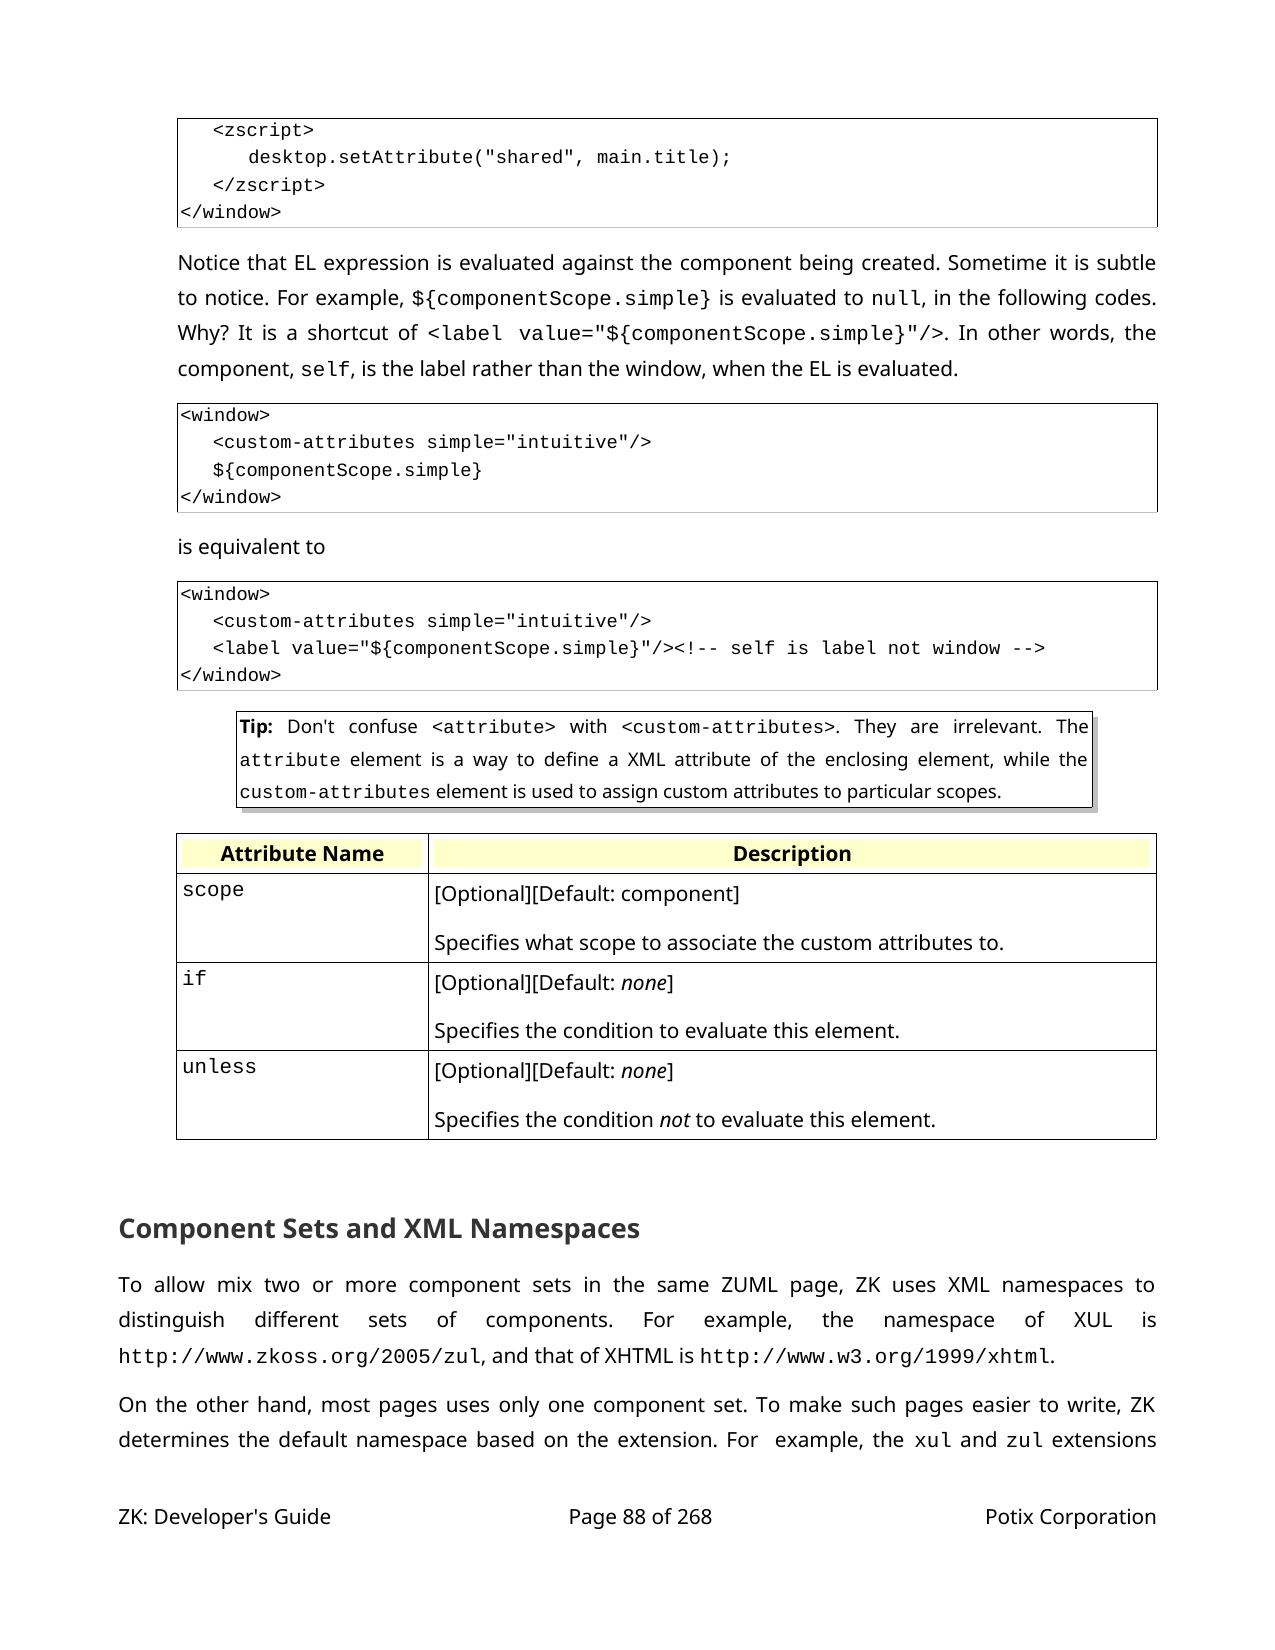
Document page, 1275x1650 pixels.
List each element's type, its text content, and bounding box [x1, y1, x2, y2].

text <label value="${componentScope.simple}"/><!-- self is label not window --> [178, 636, 1157, 660]
table_cell [Optional][Default: none] Specifies the condition not to evaluate this element. [429, 1051, 1156, 1139]
table_header Description [429, 834, 1156, 873]
text Tip: Don't confuse <attribute> with <custom-attributes>. They are irrelevant. The attribute element is a way to define a XML attribute of the enclosing element, while the custom-attributes element is used to assign custom attributes to particular scopes. [237, 712, 1092, 807]
table_header Attribute Name [177, 834, 428, 873]
text </window> [178, 200, 1157, 227]
text is equivalent to [177, 532, 1157, 561]
text On the other hand, most pages uses only one component set. To make such pages easier to write, ZK determines the default namespace based on the extension. For example, the xul and zul extensions [118, 1390, 1157, 1454]
text <window> [178, 582, 1157, 606]
text <window> [178, 404, 1157, 427]
text To allow mix two or more component sets in the same ZUML page, ZK uses XML namespaces to distinguish different sets of components. For example, the namespace of XUL is http://www.zkoss.org/2005/zul, and that of XHTML is http://www.w3.org/1999/xhtml. [118, 1270, 1157, 1369]
subtitle Component Sets and XML Namespaces [118, 1210, 1157, 1247]
text </window> [178, 663, 1157, 690]
text ${componentScope.simple} [178, 457, 1157, 482]
text desktop.setAttribute("shared", main.title); [178, 145, 1157, 169]
table_cell [Optional][Default: none] Specifies the condition to evaluate this element. [429, 963, 1156, 1050]
text </window> [178, 484, 1157, 512]
table_cell scope [177, 874, 428, 962]
text </zscript> [178, 172, 1157, 197]
text <custom-attributes simple="intuitive"/> [178, 430, 1157, 454]
text <custom-attributes simple="intuitive"/> [178, 608, 1157, 633]
table_cell if [177, 963, 428, 1050]
text <zscript> [178, 119, 1157, 142]
table_cell unless [177, 1051, 428, 1139]
table_cell [Optional][Default: component] Specifies what scope to associate the custom attributes to. [429, 874, 1156, 962]
text Notice that EL expression is evaluated against the component being created. Sometime it is subtle to notice. For example, ${componentScope.simple} is evaluated to null, in the following codes. Why? It is a shortcut of <label value="${componentScope.simple}"/>. In other words, the component, self, is the label rather than the window, when the EL is evaluated. [177, 248, 1157, 382]
